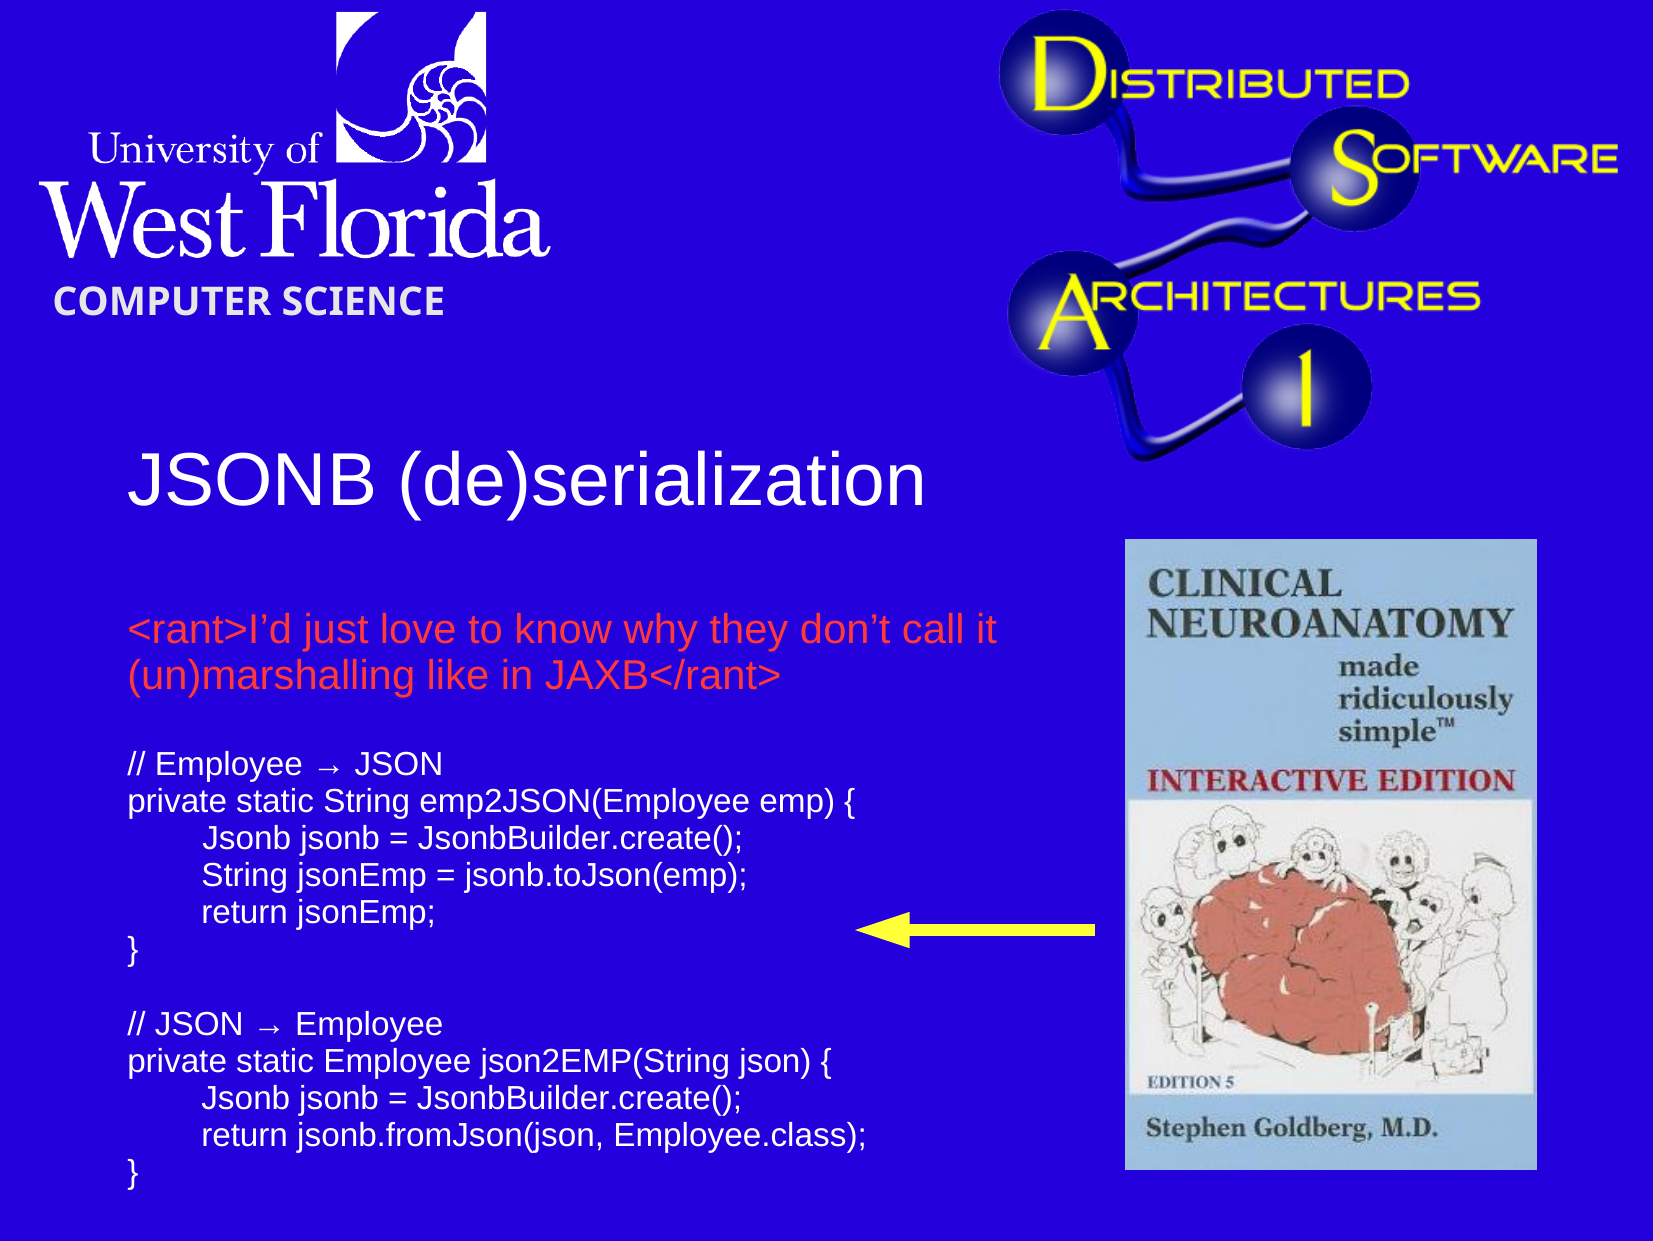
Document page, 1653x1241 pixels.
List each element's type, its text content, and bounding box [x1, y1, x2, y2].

picture [37, 0, 558, 262]
text_box COMPUTER SCIENCE [37, 262, 562, 333]
picture [1125, 539, 1537, 1171]
picture [910, 0, 1653, 506]
text_box JSONB (de)serialization <rant>I’d just love to know why they don’t call it (un)marshalling like in JAXB</rant> // Employee → JSON private static String emp2JSON(Employee emp) { Jsonb jsonb = JsonbBuilder.create(); String jsonEmp = jsonb.toJson(emp); return jsonEmp; } // JSON → Employee private static Employee json2EMP(String json) { Jsonb jsonb = JsonbBuilder.create(); return jsonb.fromJson(json, Employee.class); } [112, 426, 1455, 731]
